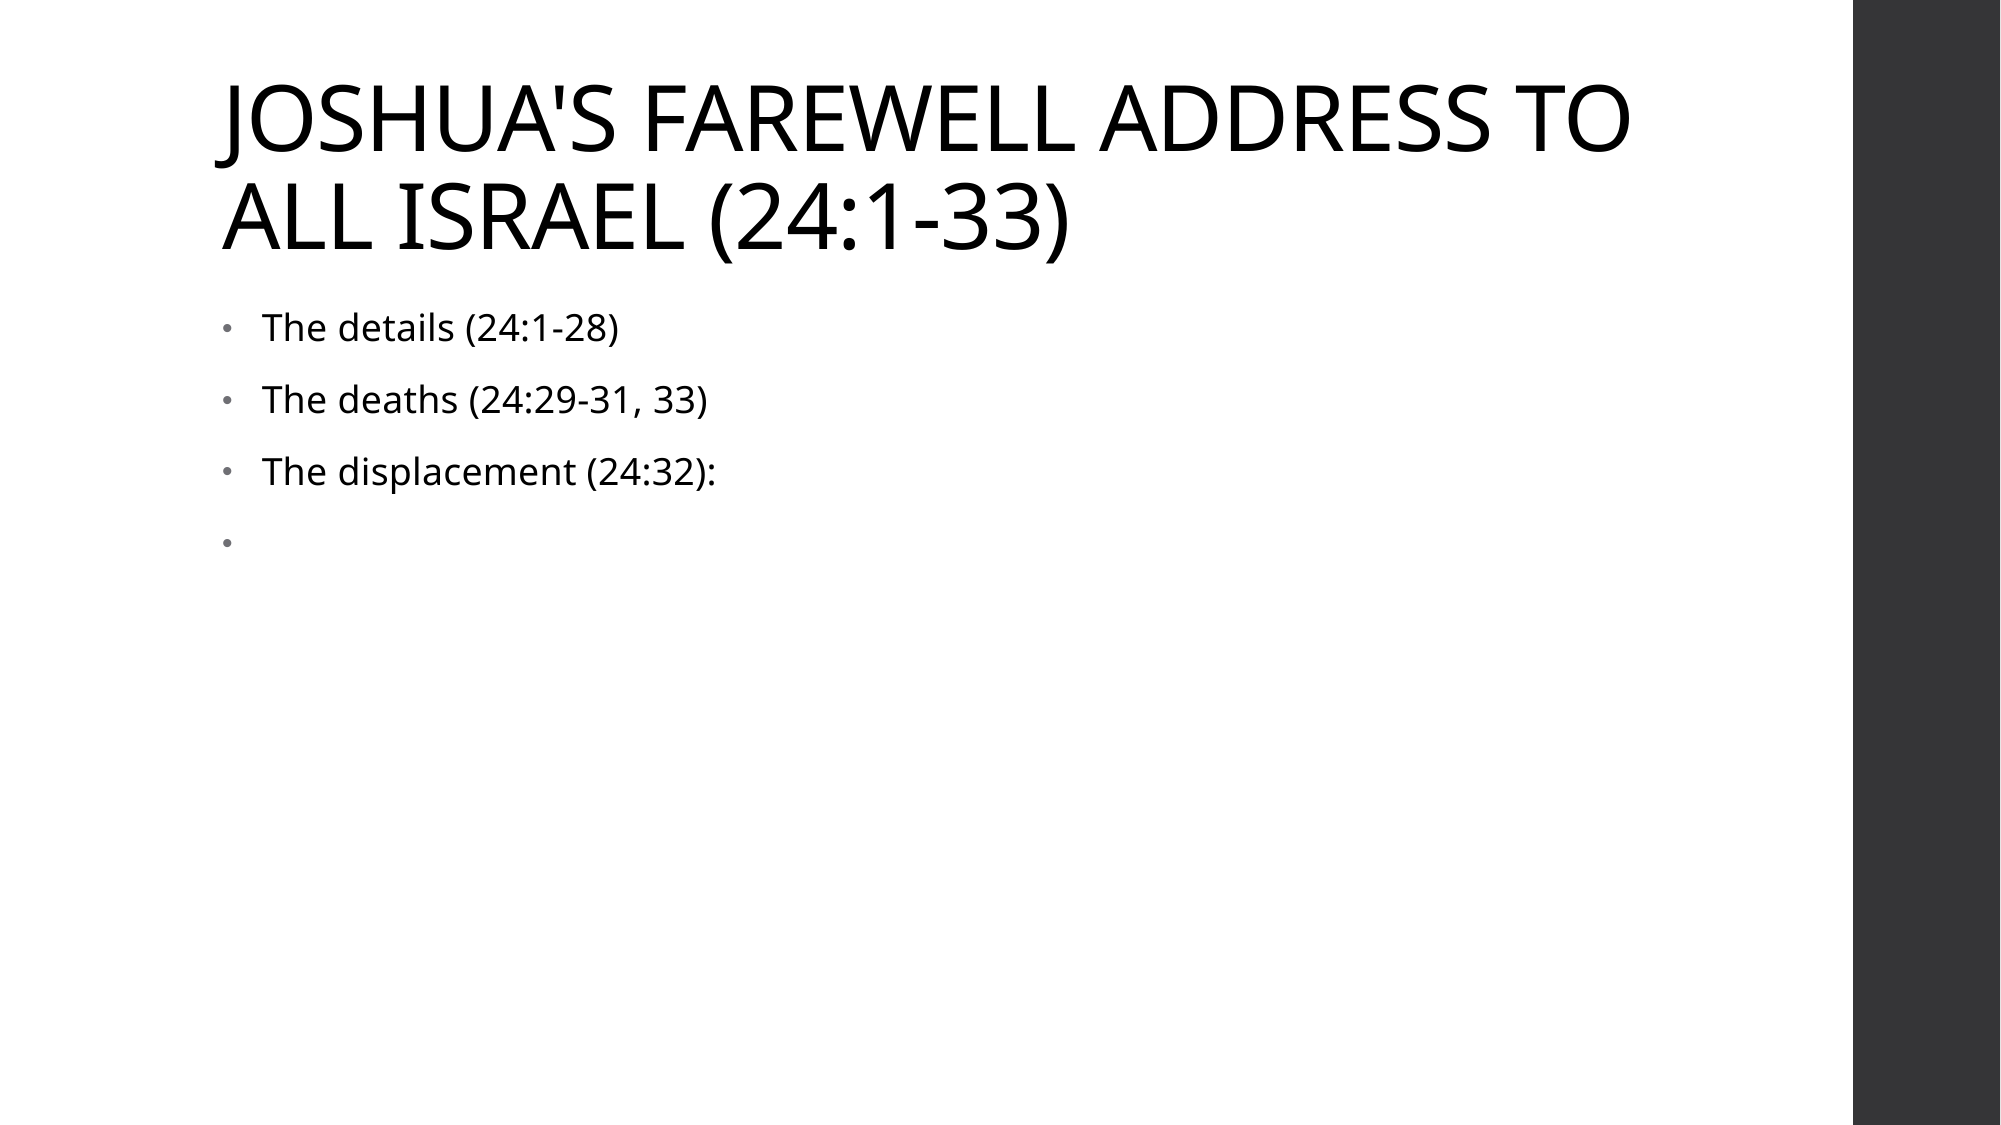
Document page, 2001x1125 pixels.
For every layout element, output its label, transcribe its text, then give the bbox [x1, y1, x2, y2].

title JOSHUA'S FAREWELL ADDRESS TO ALL ISRAEL (24:1-33) [206, 60, 1797, 278]
list The details (24:1-28) The deaths (24:29-31, 33) The displacement (24:32): [206, 299, 1617, 1014]
